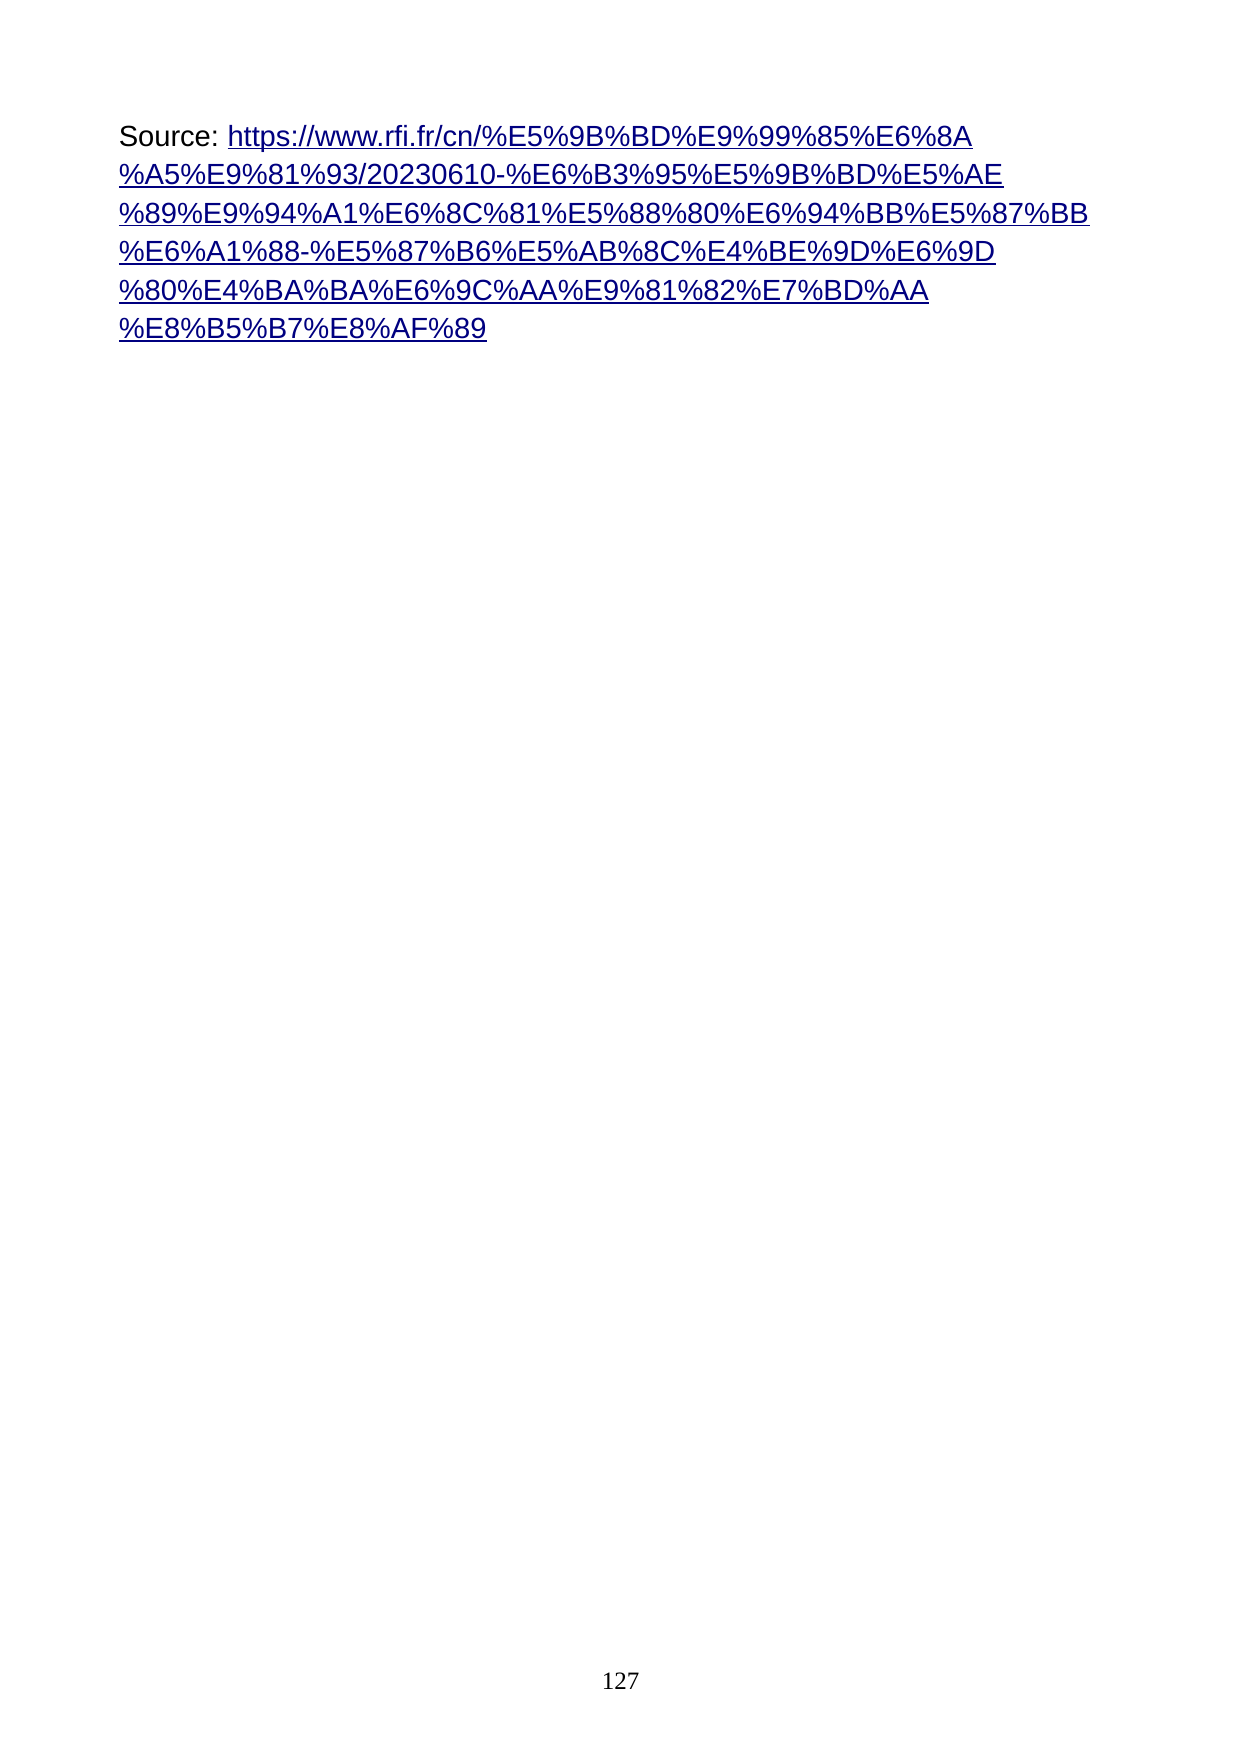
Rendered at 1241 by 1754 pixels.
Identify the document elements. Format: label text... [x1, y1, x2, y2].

text Source: https://www.rfi.fr/cn/%E5%9B%BD%E9%99%85%E6%8A%A5%E9%81%93/20230610-%E6%B3%95%E5%9B%BD%E5%AE%89%E9%94%A1%E6%8C%81%E5%88%80%E6%94%BB%E5%87%BB%E6%A1%88-%E5%87%B6%E5%AB%8C%E4%BE%9D%E6%9D%80%E4%BA%BA%E6%9C%AA%E9%81%82%E7%BD%AA%E8%B5%B7%E8%AF%89 [118, 118, 1122, 345]
